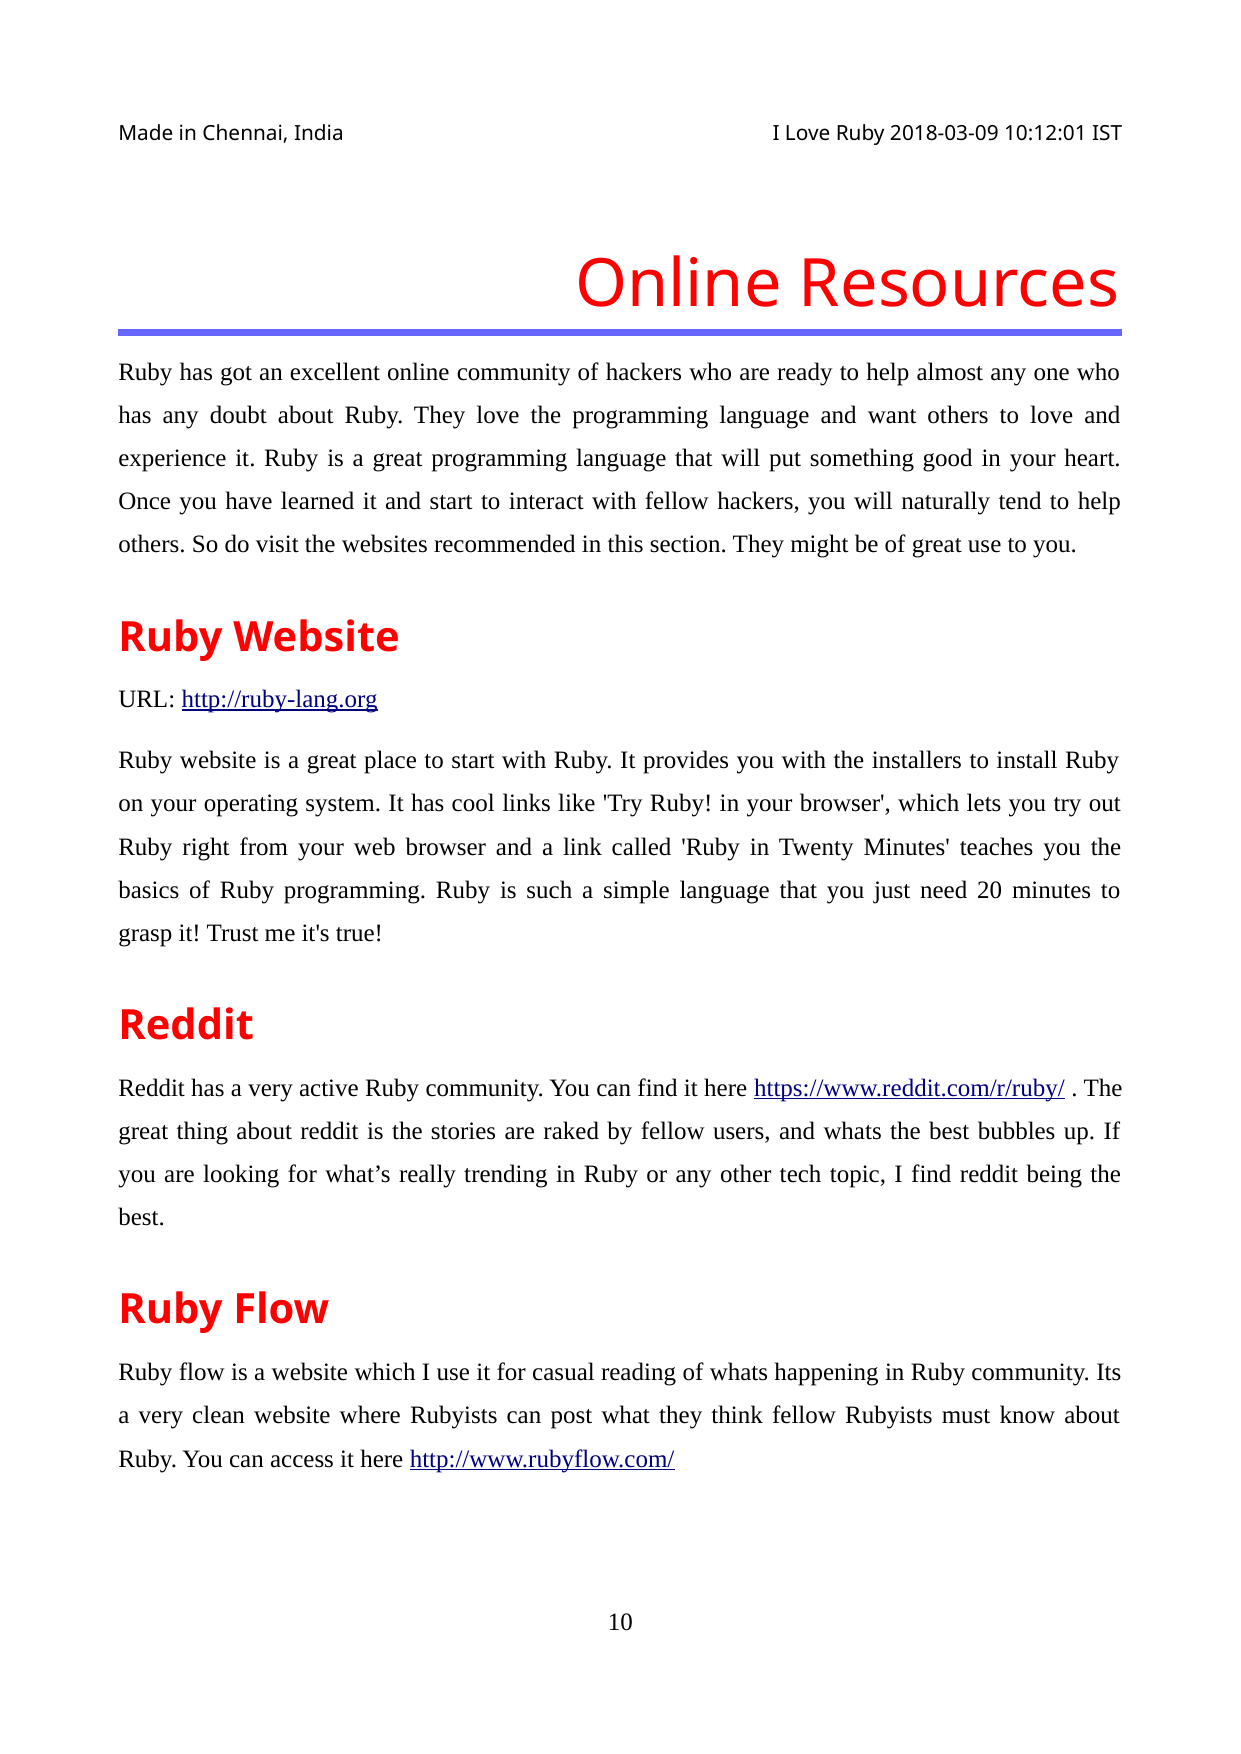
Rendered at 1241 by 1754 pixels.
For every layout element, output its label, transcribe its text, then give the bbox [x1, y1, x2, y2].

text Ruby has got an excellent online community of hackers who are ready to help almost any one who has any doubt about Ruby. They love the programming language and want others to love and experience it. Ruby is a great programming language that will put something good in your heart. Once you have learned it and start to interact with fellow hackers, you will naturally tend to help others. So do visit the websites recommended in this section. They might be of great use to you. [118, 357, 1122, 558]
subtitle Reddit [118, 995, 1122, 1052]
text URL: http://ruby-lang.org [118, 684, 1122, 713]
subtitle Ruby Flow [118, 1279, 1122, 1336]
subtitle Ruby Website [118, 606, 1122, 663]
subtitle Online Resources [118, 233, 1122, 329]
text Ruby website is a great place to start with Ruby. It provides you with the installers to install Ruby on your operating system. It has cool links like 'Try Ruby! in your browser', which lets you try out Ruby right from your web browser and a link called 'Ruby in Twenty Minutes' teaches you the basics of Ruby programming. Ruby is such a simple language that you just need 20 minutes to grasp it! Trust me it's true! [118, 745, 1122, 947]
text Ruby flow is a website which I use it for casual reading of whats happening in Ruby community. Its a very clean website where Rubyists can post what they think fellow Rubyists must know about Ruby. You can access it here http://www.rubyflow.com/ [118, 1357, 1122, 1472]
text Reddit has a very active Ruby community. You can find it here https://www.reddit.com/r/ruby/ . The great thing about reddit is the stories are raked by fellow users, and whats the best bubbles up. If you are looking for what’s really trending in Ruby or any other tech topic, I find reddit being the best. [118, 1073, 1122, 1231]
